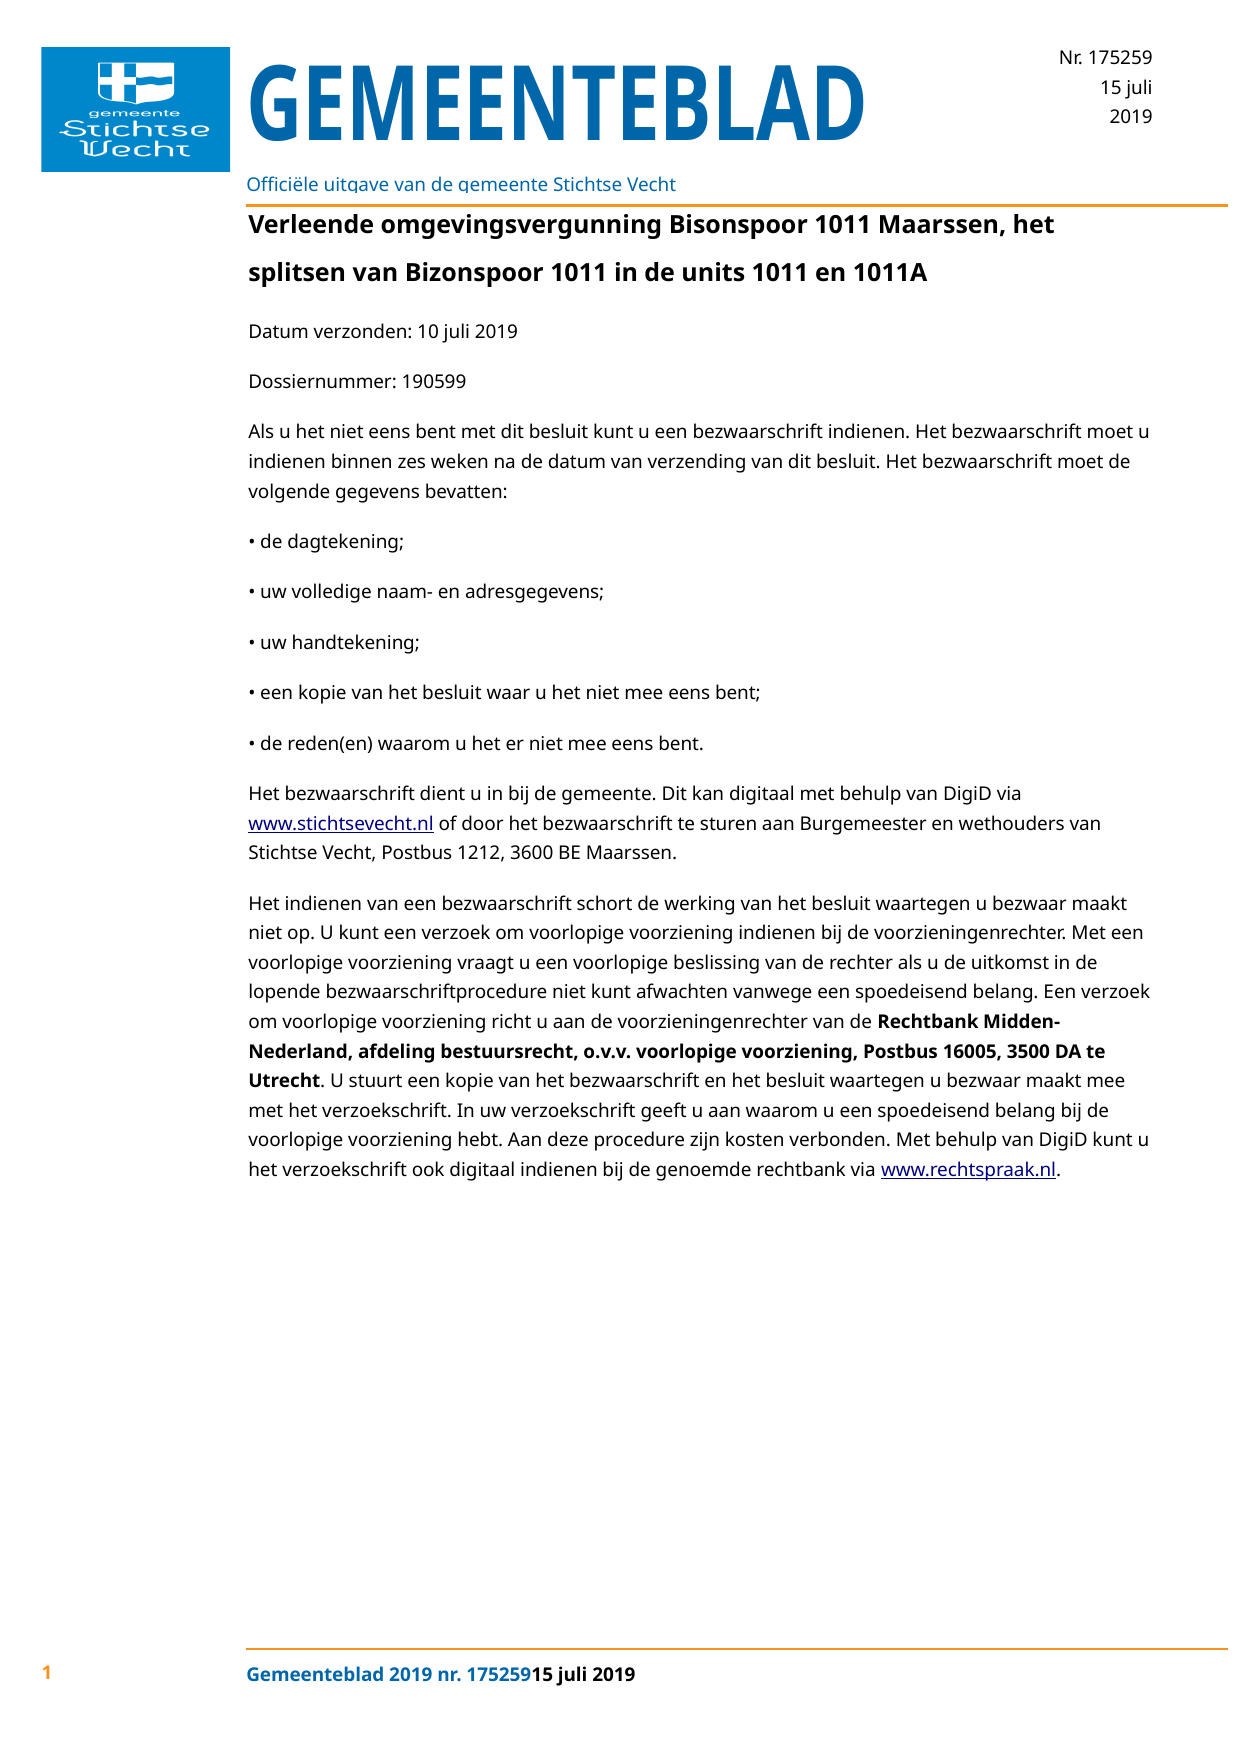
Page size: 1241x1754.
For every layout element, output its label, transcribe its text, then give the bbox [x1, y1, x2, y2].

text Datum verzonden: 10 juli 2019 [248, 318, 1152, 344]
text • een kopie van het besluit waar u het niet mee eens bent; [248, 679, 1152, 705]
text Als u het niet eens bent met dit besluit kunt u een bezwaarschrift indienen. Het bezwaarschrift moet u indienen binnen zes weken na de datum van verzending van dit besluit. Het bezwaarschrift moet de volgende gegevens bevatten: [248, 419, 1152, 504]
text Verleende omgevingsvergunning Bisonspoor 1011 Maarssen, het splitsen van Bizonspoor 1011 in de units 1011 en 1011A [248, 207, 1152, 288]
picture [99, 63, 135, 101]
text • uw handtekening; [248, 629, 1152, 655]
text • de dagtekening; [248, 528, 1152, 554]
picture [137, 63, 174, 103]
text Het bezwaarschrift dient u in bij de gemeente. Dit kan digitaal met behulp van DigiD via www.stichtsevecht.nl of door het bezwaarschrift te sturen aan Burgemeester en wethouders van Stichtse Vecht, Postbus 1212, 3600 BE Maarssen. [248, 780, 1152, 865]
text • uw volledige naam- en adresgegevens; [248, 579, 1152, 604]
text Het indienen van een bezwaarschrift schort de werking van het besluit waartegen u bezwaar maakt niet op. U kunt een verzoek om voorlopige voorziening indienen bij de voorzieningenrechter. Met een voorlopige voorziening vraagt u een voorlopige beslissing van de rechter als u de uitkomst in de lopende bezwaarschriftprocedure niet kunt afwachten vanwege een spoedeisend belang. Een verzoek om voorlopige voorziening richt u aan de voorzieningenrechter van de Rechtbank Midden-Nederland, afdeling bestuursrecht, o.v.v. voorlopige voorziening, Postbus 16005, 3500 DA te Utrecht. U stuurt een kopie van het bezwaarschrift en het besluit waartegen u bezwaar maakt mee met het verzoekschrift. In uw verzoekschrift geeft u aan waarom u een spoedeisend belang bij de voorlopige voorziening hebt. Aan deze procedure zijn kosten verbonden. Met behulp van DigiD kunt u het verzoekschrift ook digitaal indienen bij de genoemde rechtbank via www.rechtspraak.nl. [248, 890, 1152, 1182]
text Dossiernummer: 190599 [248, 368, 1152, 394]
text • de reden(en) waarom u het er niet mee eens bent. [248, 730, 1152, 756]
